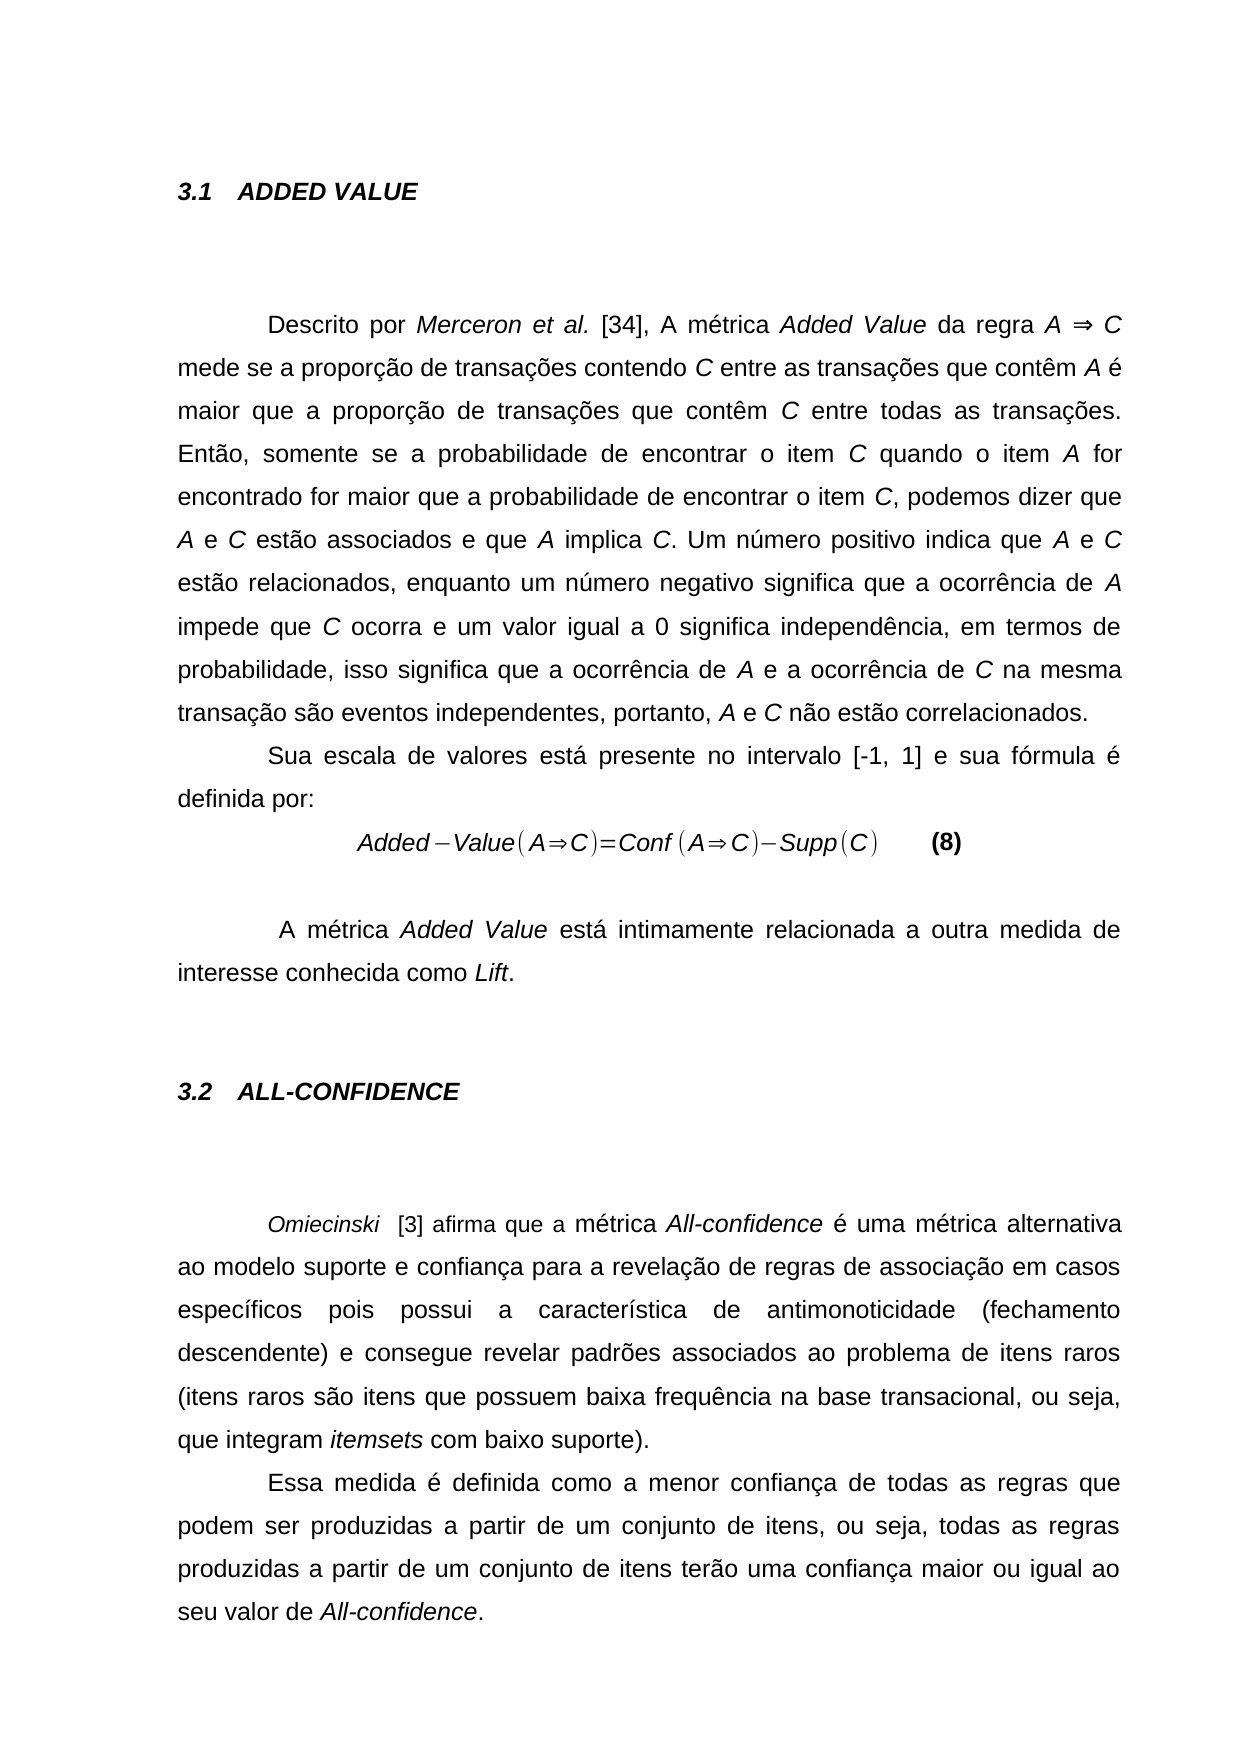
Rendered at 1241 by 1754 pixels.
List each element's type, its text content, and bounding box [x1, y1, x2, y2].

text A métrica Added Value está intimamente relacionada a outra medida de interesse conhecida como Lift. [177, 915, 1122, 987]
text Descrito por Merceron et al. [34], A métrica Added Value da regra A ⇒ C mede se a proporção de transações contendo C entre as transações que contêm A é maior que a proporção de transações que contêm C entre todas as transações. Então, somente se a probabilidade de encontrar o item C quando o item A for encontrado for maior que a probabilidade de encontrar o item C, podemos dizer que A e C estão associados e que A implica C. Um número positivo indica que A e C estão relacionados, enquanto um número negativo significa que a ocorrência de A impede que C ocorra e um valor igual a 0 significa independência, em termos de probabilidade, isso significa que a ocorrência de A e a ocorrência de C na mesma transação são eventos independentes, portanto, A e C não estão correlacionados. [177, 310, 1122, 727]
text Essa medida é definida como a menor confiança de todas as regras que podem ser produzidas a partir de um conjunto de itens, ou seja, todas as regras produzidas a partir de um conjunto de itens terão uma confiança maior ou igual ao seu valor de All-confidence. [177, 1468, 1122, 1626]
text (8) [177, 827, 1122, 858]
text Omiecinski [3] afirma que a métrica All-confidence é uma métrica alternativa ao modelo suporte e confiança para a revelação de regras de associação em casos específicos pois possui a característica de antimonoticidade (fechamento descendente) e consegue revelar padrões associados ao problema de itens raros (itens raros são itens que possuem baixa frequência na base transacional, ou seja, que integram itemsets com baixo suporte). [177, 1209, 1122, 1453]
subtitle ADDED VALUE [177, 177, 1122, 206]
subtitle ALL-CONFIDENCE [177, 1076, 1122, 1105]
text Sua escala de valores está presente no intervalo [-1, 1] e sua fórmula é definida por: [177, 741, 1122, 813]
